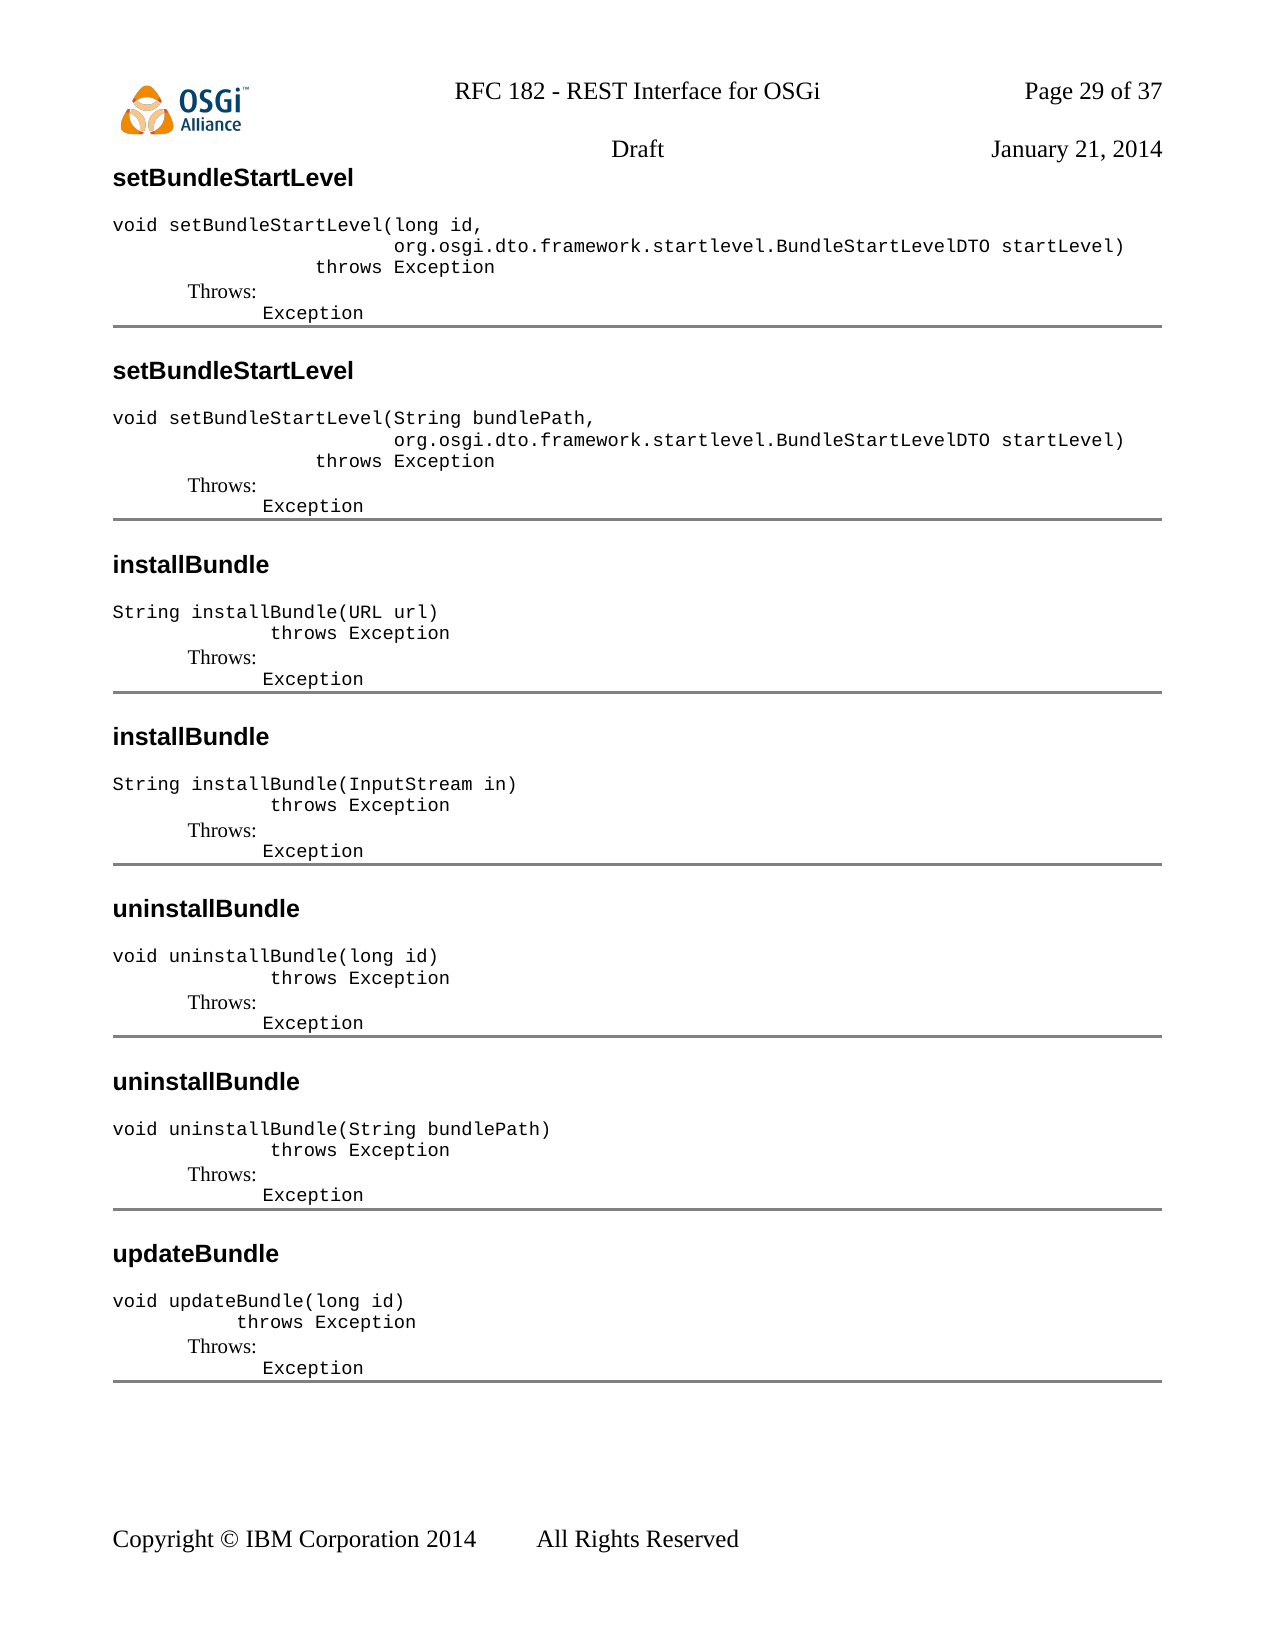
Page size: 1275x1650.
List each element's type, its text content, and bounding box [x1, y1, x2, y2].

text Throws: [187, 990, 1162, 1014]
text Throws: [187, 817, 1162, 842]
text Throws: [187, 645, 1162, 669]
text Throws: [187, 473, 1162, 497]
subtitle uninstallBundle [112, 894, 1162, 923]
text Throws: [187, 1334, 1162, 1358]
text String installBundle(InputStream in) throws Exception [112, 775, 1162, 817]
text Throws: [187, 279, 1162, 303]
text Exception [262, 669, 1162, 691]
subtitle setBundleStartLevel [112, 163, 1162, 191]
text Exception [262, 1014, 1162, 1035]
text void setBundleStartLevel(long id, org.osgi.dto.framework.startlevel.BundleStartLevelDTO startLevel) throws Exception [112, 216, 1162, 279]
text String installBundle(URL url) throws Exception [112, 603, 1162, 645]
picture [113, 78, 257, 142]
subtitle uninstallBundle [112, 1067, 1162, 1095]
text void setBundleStartLevel(String bundlePath, org.osgi.dto.framework.startlevel.BundleStartLevelDTO startLevel) throws Exception [112, 409, 1162, 473]
subtitle updateBundle [112, 1239, 1162, 1268]
text Exception [262, 842, 1162, 863]
subtitle setBundleStartLevel [112, 356, 1162, 385]
text Exception [262, 1358, 1162, 1380]
text void uninstallBundle(String bundlePath) throws Exception [112, 1119, 1162, 1162]
subtitle installBundle [112, 550, 1162, 578]
text void uninstallBundle(long id) throws Exception [112, 947, 1162, 990]
text Exception [262, 1186, 1162, 1207]
text Exception [262, 303, 1162, 325]
text Throws: [187, 1162, 1162, 1186]
subtitle installBundle [112, 722, 1162, 751]
text void updateBundle(long id) throws Exception [112, 1292, 1162, 1334]
text Exception [262, 497, 1162, 518]
